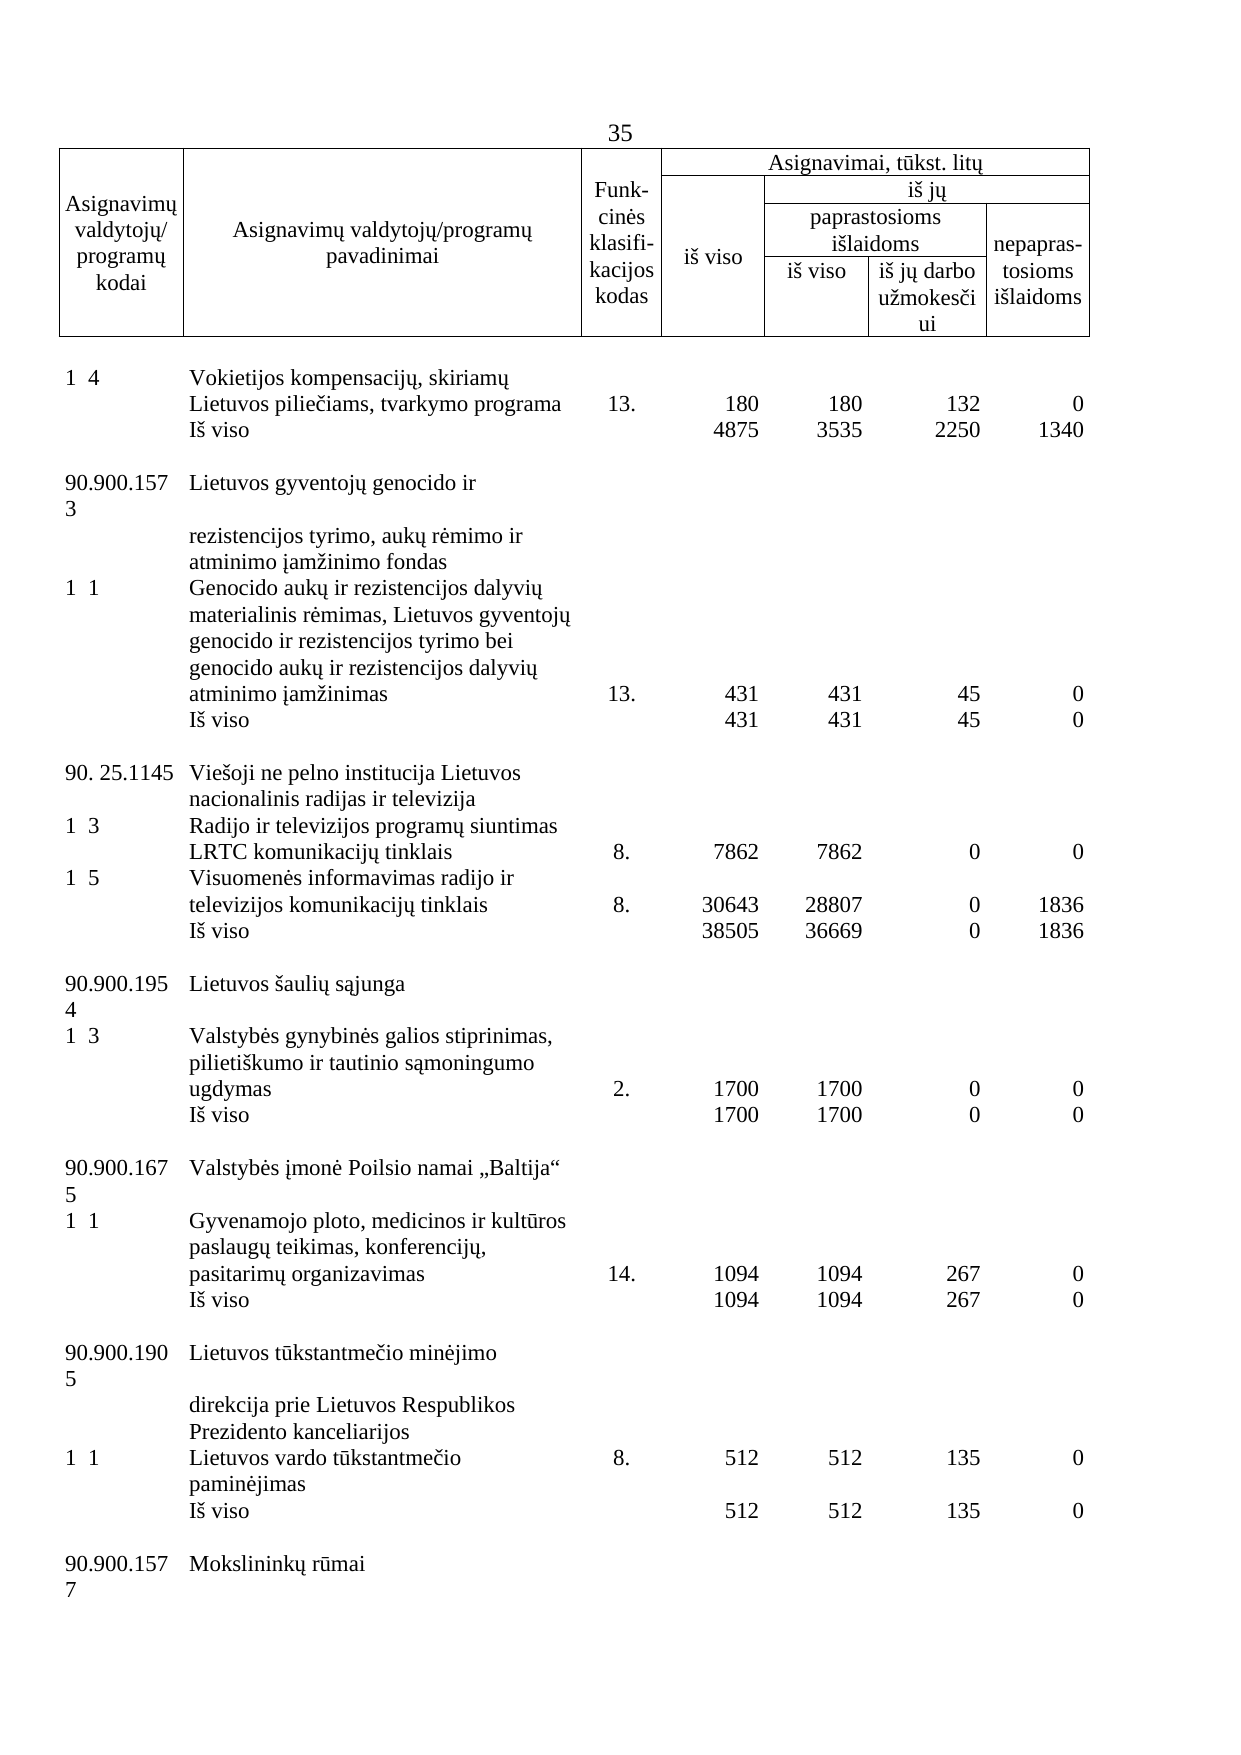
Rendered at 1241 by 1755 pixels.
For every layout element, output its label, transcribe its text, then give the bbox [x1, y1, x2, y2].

table_cell [868, 1391, 986, 1418]
table_cell [661, 1154, 765, 1207]
table_cell 512 [765, 1444, 868, 1497]
table_cell pasitarimų organizavimas [183, 1260, 582, 1286]
table_cell [59, 680, 183, 706]
table_cell 90. 25.1145 [59, 759, 183, 785]
table_cell Lietuvos vardo tūkstantmečio paminėjimas [183, 1444, 582, 1497]
table_cell [986, 627, 1089, 653]
table_cell [986, 1049, 1089, 1075]
table_header Asignavimai, tūkst. litų [662, 149, 1089, 175]
table_cell [59, 1075, 183, 1102]
table_cell 30643 [661, 891, 765, 917]
table_cell [183, 1313, 582, 1339]
table_cell [661, 364, 765, 390]
table_cell iš jų [765, 176, 1089, 202]
table_cell [582, 522, 661, 548]
table_cell 512 [661, 1497, 765, 1523]
table_cell 1 3 [59, 1023, 183, 1049]
table_cell [986, 759, 1089, 785]
table_cell [661, 522, 765, 548]
table_cell [661, 654, 765, 680]
table_cell 1700 [661, 1102, 765, 1128]
table_cell [582, 627, 661, 653]
table_cell 1094 [661, 1286, 765, 1312]
table_cell Iš viso [183, 416, 582, 443]
table_cell [582, 970, 661, 1022]
table_cell Lietuvos tūkstantmečio minėjimo [183, 1339, 582, 1391]
table_cell [582, 785, 661, 812]
table_cell [59, 1049, 183, 1075]
table_cell [59, 443, 183, 469]
table_cell Vokietijos kompensacijų, skiriamų [183, 364, 582, 390]
table_cell Valstybės gynybinės galios stiprinimas, [183, 1023, 582, 1049]
table_cell [183, 733, 582, 759]
table_cell [986, 443, 1089, 469]
table_cell [986, 469, 1089, 522]
table_cell [59, 891, 183, 917]
table_cell 267 [868, 1286, 986, 1312]
table_cell [765, 944, 868, 970]
table_cell 512 [661, 1444, 765, 1497]
table_cell [183, 1523, 582, 1549]
table_cell [765, 1233, 868, 1260]
table_cell [986, 1023, 1089, 1049]
table_cell [582, 917, 661, 943]
table_cell [59, 785, 183, 812]
table_cell 1 1 [59, 575, 183, 601]
table_cell [765, 575, 868, 601]
table_cell [661, 944, 765, 970]
table_cell [661, 1339, 765, 1391]
table_cell 512 [765, 1497, 868, 1523]
table_cell [661, 1550, 765, 1602]
table_cell 1094 [765, 1260, 868, 1286]
table_cell 0 [986, 1102, 1089, 1128]
table_cell [661, 627, 765, 653]
table_cell 3535 [765, 416, 868, 443]
table_cell [986, 944, 1089, 970]
table_cell [765, 864, 868, 891]
table_cell iš viso [662, 176, 764, 336]
table_cell 1836 [986, 917, 1089, 943]
table_cell [986, 970, 1089, 1022]
table_cell [765, 1049, 868, 1075]
table_cell [868, 443, 986, 469]
table_cell [582, 364, 661, 390]
table_cell [868, 1023, 986, 1049]
table_cell [183, 944, 582, 970]
table_cell [582, 1102, 661, 1128]
table_cell [183, 337, 582, 364]
table_cell [868, 522, 986, 548]
table_cell 45 [868, 706, 986, 733]
table_cell [582, 1550, 661, 1602]
table_cell atminimo įamžinimo fondas [183, 548, 582, 574]
table_cell [868, 337, 986, 364]
table_cell [183, 1128, 582, 1154]
table_cell [582, 548, 661, 574]
table_cell [661, 1233, 765, 1260]
table_cell genocido ir rezistencijos tyrimo bei [183, 627, 582, 653]
table_cell nepapras-tosioms išlaidoms [987, 204, 1089, 336]
table_cell rezistencijos tyrimo, aukų rėmimo ir [183, 522, 582, 548]
table_cell [868, 812, 986, 838]
table_cell [986, 1207, 1089, 1233]
table_cell [59, 706, 183, 733]
table_cell Lietuvos gyventojų genocido ir [183, 469, 582, 522]
table_cell [868, 864, 986, 891]
table_cell 431 [765, 680, 868, 706]
table_cell [582, 706, 661, 733]
table_cell [765, 812, 868, 838]
table_cell [765, 443, 868, 469]
table_cell 0 [868, 1075, 986, 1102]
table_cell [765, 1128, 868, 1154]
table_cell 8. [582, 891, 661, 917]
table_cell [868, 944, 986, 970]
table_cell [582, 1154, 661, 1207]
table_cell 1094 [765, 1286, 868, 1312]
table_cell [59, 1391, 183, 1418]
table_cell [868, 733, 986, 759]
table_cell [868, 548, 986, 574]
table_cell [661, 864, 765, 891]
table_cell [765, 759, 868, 785]
table_cell materialinis rėmimas, Lietuvos gyventojų [183, 601, 582, 627]
table_cell 0 [986, 1260, 1089, 1286]
table_cell [59, 1102, 183, 1128]
table_cell 431 [765, 706, 868, 733]
table_cell televizijos komunikacijų tinklais [183, 891, 582, 917]
table_cell [661, 548, 765, 574]
table_cell [661, 1023, 765, 1049]
table_cell 7862 [661, 838, 765, 864]
table_cell [661, 1207, 765, 1233]
table_cell 180 [661, 390, 765, 416]
table_cell 90.900.1577 [59, 1550, 183, 1602]
table_cell [59, 1497, 183, 1523]
table_cell 90.900.1675 [59, 1154, 183, 1207]
table_cell 0 [986, 1444, 1089, 1497]
table_cell [986, 1233, 1089, 1260]
table_cell atminimo įamžinimas [183, 680, 582, 706]
table_cell 431 [661, 706, 765, 733]
table_cell [661, 759, 765, 785]
table_cell [765, 1154, 868, 1207]
table_cell [59, 1233, 183, 1260]
table_cell [765, 733, 868, 759]
table_cell [59, 1523, 183, 1549]
table_cell [868, 1550, 986, 1602]
table_cell [582, 944, 661, 970]
table_cell [59, 944, 183, 970]
table_cell [986, 864, 1089, 891]
table_cell iš viso [765, 257, 868, 336]
table_cell [868, 575, 986, 601]
table_cell [986, 1523, 1089, 1549]
table_cell 0 [868, 891, 986, 917]
table_header Funk-cinės klasifi-kacijos kodas [582, 149, 661, 336]
table_cell [765, 1339, 868, 1391]
table_cell [661, 337, 765, 364]
table_cell [661, 469, 765, 522]
table_cell [765, 785, 868, 812]
table_cell [582, 337, 661, 364]
table_cell [868, 759, 986, 785]
table_cell 0 [986, 680, 1089, 706]
table_cell 7862 [765, 838, 868, 864]
table_cell [582, 733, 661, 759]
table_cell 0 [986, 1075, 1089, 1102]
table_cell [765, 469, 868, 522]
table_cell [582, 654, 661, 680]
table_cell [986, 601, 1089, 627]
table_cell [582, 575, 661, 601]
table_cell [661, 1523, 765, 1549]
table_cell [59, 390, 183, 416]
table_cell Visuomenės informavimas radijo ir [183, 864, 582, 891]
table_cell [868, 785, 986, 812]
table_cell [661, 575, 765, 601]
table_cell 90.900.1954 [59, 970, 183, 1022]
table_cell [582, 1128, 661, 1154]
table_cell [868, 654, 986, 680]
table_cell [59, 337, 183, 364]
table_cell [765, 1023, 868, 1049]
table_cell [582, 1207, 661, 1233]
table_cell [986, 1154, 1089, 1207]
table_cell Genocido aukų ir rezistencijos dalyvių [183, 575, 582, 601]
table_cell 0 [986, 390, 1089, 416]
table_cell [582, 1286, 661, 1312]
table_cell genocido aukų ir rezistencijos dalyvių [183, 654, 582, 680]
table_cell [765, 627, 868, 653]
table_cell Iš viso [183, 1102, 582, 1128]
table_cell 1 1 [59, 1444, 183, 1497]
table_cell 0 [868, 838, 986, 864]
table_cell [59, 1418, 183, 1444]
table_cell [661, 785, 765, 812]
table_cell 1340 [986, 416, 1089, 443]
table_cell [765, 601, 868, 627]
table_cell [59, 601, 183, 627]
table_cell 14. [582, 1260, 661, 1286]
table_cell 267 [868, 1260, 986, 1286]
table_cell 38505 [661, 917, 765, 943]
table_cell [765, 522, 868, 548]
table_cell 431 [661, 680, 765, 706]
table_cell [868, 364, 986, 390]
table_cell [868, 1339, 986, 1391]
table_cell 1836 [986, 891, 1089, 917]
table_cell [765, 1418, 868, 1444]
table_cell [661, 733, 765, 759]
table_cell 36669 [765, 917, 868, 943]
table_cell [765, 1313, 868, 1339]
table_cell nacionalinis radijas ir televizija [183, 785, 582, 812]
table_cell [765, 654, 868, 680]
table_cell [868, 1313, 986, 1339]
table_cell 135 [868, 1444, 986, 1497]
table_cell 0 [986, 1286, 1089, 1312]
table_cell [765, 1523, 868, 1549]
table_cell [661, 1128, 765, 1154]
table_cell [59, 1313, 183, 1339]
table_cell [765, 1207, 868, 1233]
table_cell 8. [582, 838, 661, 864]
table_cell [765, 1550, 868, 1602]
table_cell [661, 812, 765, 838]
table_cell [765, 1391, 868, 1418]
table_cell [868, 1154, 986, 1207]
table_cell [765, 364, 868, 390]
table_cell iš jų darbo užmokesčiui [869, 257, 986, 336]
table_cell [582, 759, 661, 785]
table_cell [986, 812, 1089, 838]
table_cell 135 [868, 1497, 986, 1523]
table_cell [868, 1049, 986, 1075]
table_cell [868, 469, 986, 522]
table_cell [986, 785, 1089, 812]
table_cell 180 [765, 390, 868, 416]
table_cell [59, 654, 183, 680]
table_cell [765, 970, 868, 1022]
table_cell [868, 1207, 986, 1233]
table_cell [582, 864, 661, 891]
table_cell 0 [986, 838, 1089, 864]
table_cell 2. [582, 1075, 661, 1102]
table_cell [59, 1260, 183, 1286]
table_cell [582, 1339, 661, 1391]
table_cell [986, 1418, 1089, 1444]
table_cell [868, 627, 986, 653]
table_cell [582, 1391, 661, 1418]
table_cell 1700 [765, 1102, 868, 1128]
table_cell [868, 1418, 986, 1444]
table_cell Prezidento kanceliarijos [183, 1418, 582, 1444]
table_cell 0 [986, 1497, 1089, 1523]
table_cell [986, 337, 1089, 364]
table_cell pilietiškumo ir tautinio sąmoningumo [183, 1049, 582, 1075]
table_cell [765, 548, 868, 574]
table_cell 0 [868, 917, 986, 943]
table_cell [582, 469, 661, 522]
table_cell 132 [868, 390, 986, 416]
table_cell 1 4 [59, 364, 183, 390]
table_cell [582, 443, 661, 469]
table_cell [765, 337, 868, 364]
table_cell [986, 1339, 1089, 1391]
table_cell [582, 601, 661, 627]
table_cell [868, 1233, 986, 1260]
table_cell 1700 [661, 1075, 765, 1102]
table_cell Valstybės įmonė Poilsio namai „Baltija“ [183, 1154, 582, 1207]
table_cell [868, 1523, 986, 1549]
table_cell 28807 [765, 891, 868, 917]
table_cell [986, 1550, 1089, 1602]
table_cell 13. [582, 680, 661, 706]
table_cell 0 [868, 1102, 986, 1128]
table_cell 13. [582, 390, 661, 416]
table_cell [59, 416, 183, 443]
table_cell [582, 1049, 661, 1075]
table_cell [868, 1128, 986, 1154]
table_cell Iš viso [183, 1497, 582, 1523]
table_cell [59, 838, 183, 864]
table_cell Viešoji ne pelno institucija Lietuvos [183, 759, 582, 785]
table_cell 45 [868, 680, 986, 706]
table_cell Iš viso [183, 1286, 582, 1312]
table_cell [582, 1313, 661, 1339]
table_cell Lietuvos piliečiams, tvarkymo programa [183, 390, 582, 416]
table_cell paslaugų teikimas, konferencijų, [183, 1233, 582, 1260]
table_cell [986, 548, 1089, 574]
table_cell 90.900.1905 [59, 1339, 183, 1391]
table_cell 1700 [765, 1075, 868, 1102]
table_cell [661, 970, 765, 1022]
table_cell Iš viso [183, 706, 582, 733]
table_cell Radijo ir televizijos programų siuntimas [183, 812, 582, 838]
table_cell [59, 917, 183, 943]
table_cell [59, 627, 183, 653]
table_cell Mokslininkų rūmai [183, 1550, 582, 1602]
table_cell [59, 522, 183, 548]
table_cell [661, 1391, 765, 1418]
table_cell [661, 601, 765, 627]
table_cell [582, 1497, 661, 1523]
table_cell [582, 812, 661, 838]
table_cell 4875 [661, 416, 765, 443]
table_cell paprastosioms išlaidoms [765, 204, 986, 256]
table_cell 1094 [661, 1260, 765, 1286]
table_cell [183, 443, 582, 469]
table_cell 1 5 [59, 864, 183, 891]
table_cell [986, 1313, 1089, 1339]
table_cell [868, 970, 986, 1022]
table_cell 8. [582, 1444, 661, 1497]
table_cell [986, 1391, 1089, 1418]
table_cell [986, 522, 1089, 548]
table_cell [661, 443, 765, 469]
table_cell Gyvenamojo ploto, medicinos ir kultūros [183, 1207, 582, 1233]
table_cell [661, 1049, 765, 1075]
table_cell LRTC komunikacijų tinklais [183, 838, 582, 864]
table_cell [661, 1418, 765, 1444]
table_cell 1 3 [59, 812, 183, 838]
table_header Asignavimų valdytojų/programų pavadinimai [184, 149, 581, 336]
table_cell Iš viso [183, 917, 582, 943]
table_cell [59, 548, 183, 574]
table_cell [986, 364, 1089, 390]
table_cell [582, 1418, 661, 1444]
table_cell 1 1 [59, 1207, 183, 1233]
table_cell [986, 654, 1089, 680]
table_cell [59, 1286, 183, 1312]
table_cell [986, 575, 1089, 601]
table_cell Lietuvos šaulių sąjunga [183, 970, 582, 1022]
table_cell [582, 1523, 661, 1549]
table_cell 2250 [868, 416, 986, 443]
table_cell [868, 601, 986, 627]
table_cell [59, 1128, 183, 1154]
table_cell [582, 1233, 661, 1260]
table_cell [661, 1313, 765, 1339]
table_cell 90.900.1573 [59, 469, 183, 522]
table_cell [582, 416, 661, 443]
table_cell [986, 1128, 1089, 1154]
table_cell ugdymas [183, 1075, 582, 1102]
table_cell [582, 1023, 661, 1049]
table_header Asignavimų valdytojų/ programų kodai [60, 149, 183, 336]
table_cell direkcija prie Lietuvos Respublikos [183, 1391, 582, 1418]
table_cell [59, 733, 183, 759]
table_cell [986, 733, 1089, 759]
table_cell 0 [986, 706, 1089, 733]
